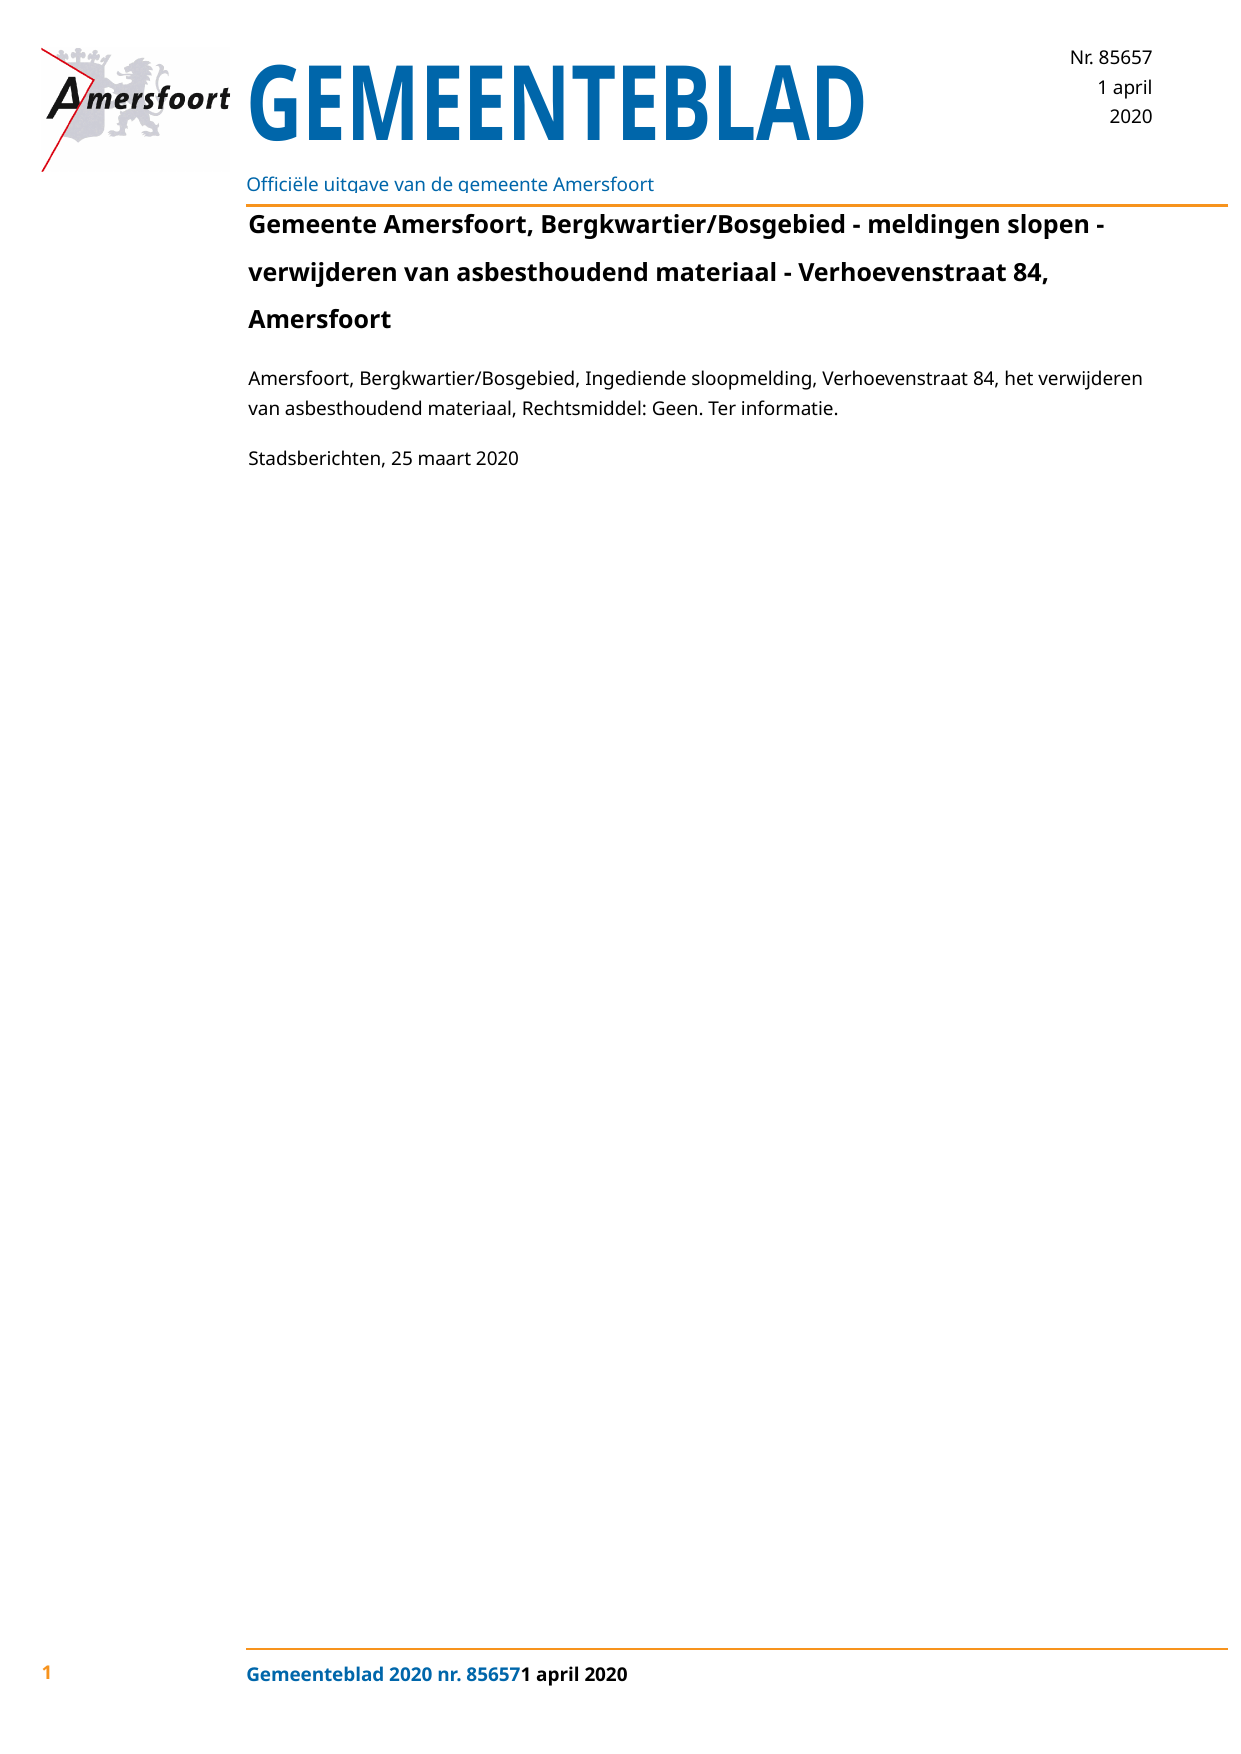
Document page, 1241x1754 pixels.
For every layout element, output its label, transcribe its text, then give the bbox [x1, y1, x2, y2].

text Amersfoort, Bergkwartier/Bosgebied, Ingediende sloopmelding, Verhoevenstraat 84, het verwijderen van asbesthoudend materiaal, Rechtsmiddel: Geen. Ter informatie. [248, 366, 1152, 421]
text Gemeente Amersfoort, Bergkwartier/Bosgebied - meldingen slopen - verwijderen van asbesthoudend materiaal - Verhoevenstraat 84, Amersfoort [248, 207, 1152, 336]
picture [41, 47, 231, 172]
text Stadsberichten, 25 maart 2020 [248, 446, 1152, 471]
